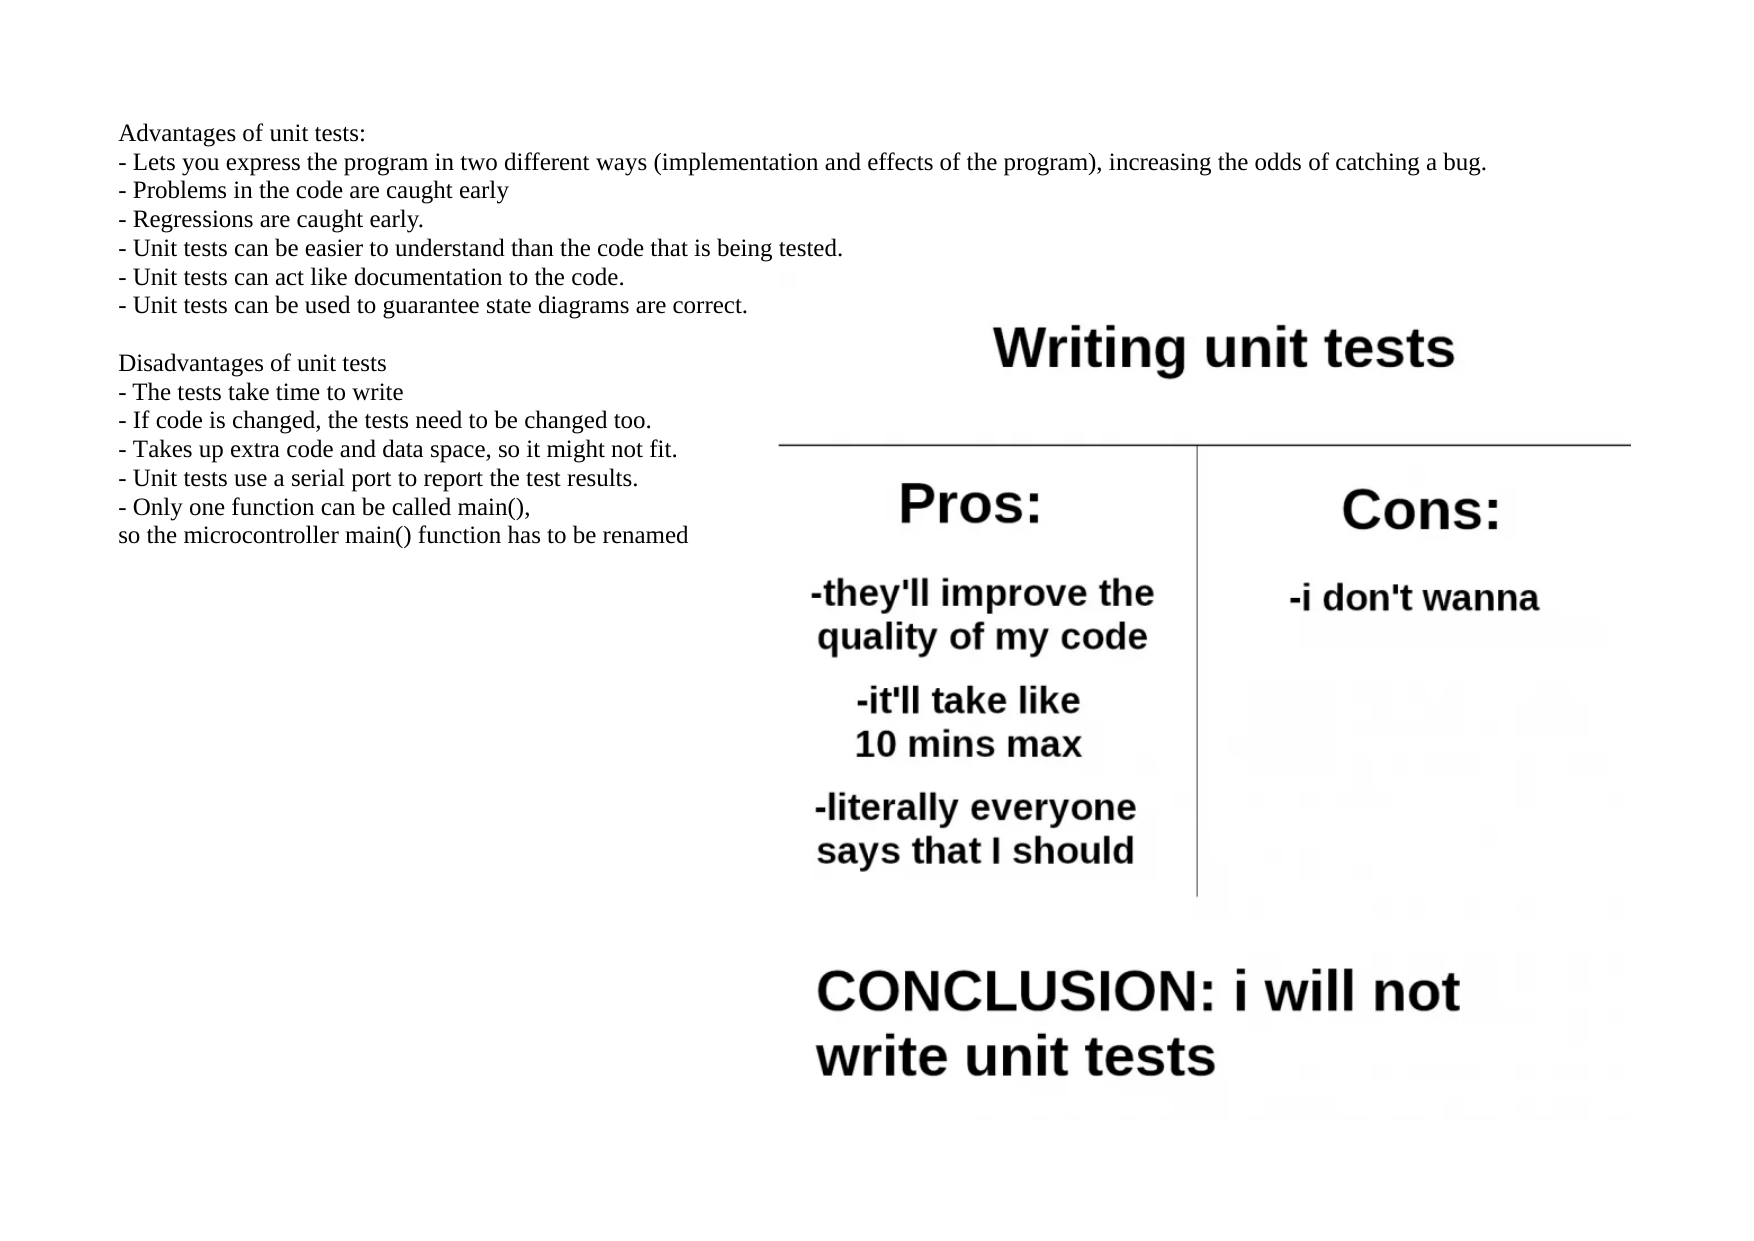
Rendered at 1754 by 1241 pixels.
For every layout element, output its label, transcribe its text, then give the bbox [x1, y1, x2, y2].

text - The tests take time to write [118, 377, 778, 406]
text - Lets you express the program in two different ways (implementation and effects of the program), increasing the odds of catching a bug. [118, 147, 1636, 176]
text Advantages of unit tests: [118, 118, 1636, 147]
text - Unit tests can be easier to understand than the code that is being tested. [118, 233, 1636, 262]
text - Only one function can be called main(), [118, 492, 778, 521]
text - Unit tests can act like documentation to the code. [118, 262, 1636, 291]
text so the microcontroller main() function has to be renamed [118, 521, 778, 549]
text - Unit tests can be used to guarantee state diagrams are correct. [118, 291, 778, 319]
text Disadvantages of unit tests [118, 348, 778, 377]
text - If code is changed, the tests need to be changed too. [118, 406, 778, 434]
text - Takes up extra code and data space, so it might not fit. [118, 434, 778, 463]
text - Problems in the code are caught early [118, 176, 1636, 204]
picture [778, 270, 1631, 1123]
text - Regressions are caught early. [118, 204, 1636, 233]
text - Unit tests use a serial port to report the test results. [118, 463, 778, 492]
